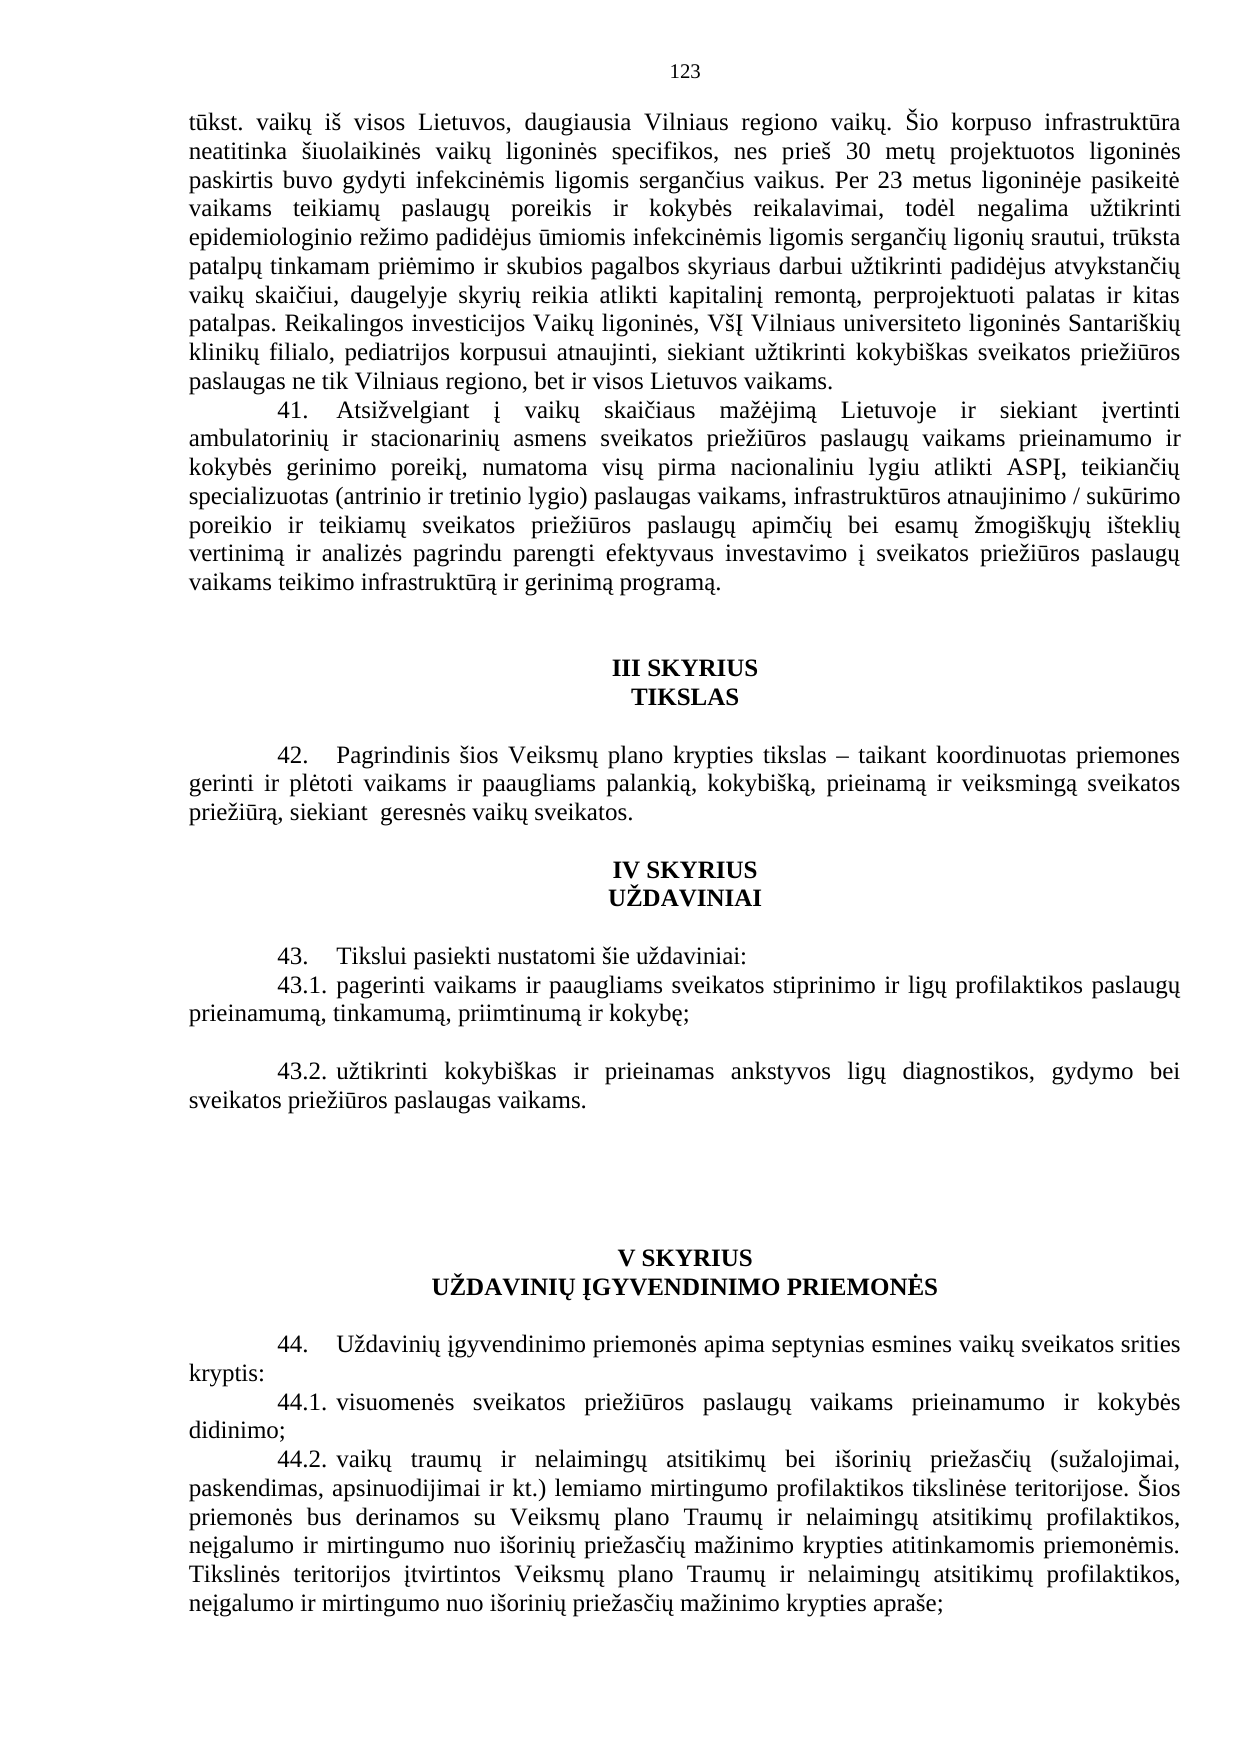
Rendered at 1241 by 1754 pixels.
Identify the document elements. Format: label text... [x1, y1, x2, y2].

text IV SKYRIUS [188, 855, 1181, 883]
text tūkst. vaikų iš visos Lietuvos, daugiausia Vilniaus regiono vaikų. Šio korpuso infrastruktūra neatitinka šiuolaikinės vaikų ligoninės specifikos, nes prieš 30 metų projektuotos ligoninės paskirtis buvo gydyti infekcinėmis ligomis sergančius vaikus. Per 23 metus ligoninėje pasikeitė vaikams teikiamų paslaugų poreikis ir kokybės reikalavimai, todėl negalima užtikrinti epidemiologinio režimo padidėjus ūmiomis infekcinėmis ligomis sergančių ligonių srautui, trūksta patalpų tinkamam priėmimo ir skubios pagalbos skyriaus darbui užtikrinti padidėjus atvykstančių vaikų skaičiui, daugelyje skyrių reikia atlikti kapitalinį remontą, perprojektuoti palatas ir kitas patalpas. Reikalingos investicijos Vaikų ligoninės, VšĮ Vilniaus universiteto ligoninės Santariškių klinikų filialo, pediatrijos korpusui atnaujinti, siekiant užtikrinti kokybiškas sveikatos priežiūros paslaugas ne tik Vilniaus regiono, bet ir visos Lietuvos vaikams. [188, 107, 1181, 395]
text 44. Uždavinių įgyvendinimo priemonės apima septynias esmines vaikų sveikatos srities kryptis: [188, 1329, 1181, 1387]
text 43. Tikslui pasiekti nustatomi šie uždaviniai: [188, 941, 1181, 970]
text 43.1. pagerinti vaikams ir paaugliams sveikatos stiprinimo ir ligų profilaktikos paslaugų prieinamumą, tinkamumą, priimtinumą ir kokybę; [188, 970, 1181, 1027]
text 42. Pagrindinis šios Veiksmų plano krypties tikslas – taikant koordinuotas priemones gerinti ir plėtoti vaikams ir paaugliams palankią, kokybišką, prieinamą ir veiksmingą sveikatos priežiūrą, siekiant geresnės vaikų sveikatos. [188, 740, 1181, 826]
text UŽDAVINIŲ ĮGYVENDINIMO PRIEMONĖS [188, 1272, 1181, 1300]
text 44.2. vaikų traumų ir nelaimingų atsitikimų bei išorinių priežasčių (sužalojimai, paskendimas, apsinuodijimai ir kt.) lemiamo mirtingumo profilaktikos tikslinėse teritorijose. Šios priemonės bus derinamos su Veiksmų plano Traumų ir nelaimingų atsitikimų profilaktikos, neįgalumo ir mirtingumo nuo išorinių priežasčių mažinimo krypties atitinkamomis priemonėmis. Tikslinės teritorijos įtvirtintos Veiksmų plano Traumų ir nelaimingų atsitikimų profilaktikos, neįgalumo ir mirtingumo nuo išorinių priežasčių mažinimo krypties apraše; [188, 1444, 1181, 1617]
text 41. Atsižvelgiant į vaikų skaičiaus mažėjimą Lietuvoje ir siekiant įvertinti ambulatorinių ir stacionarinių asmens sveikatos priežiūros paslaugų vaikams prieinamumo ir kokybės gerinimo poreikį, numatoma visų pirma nacionaliniu lygiu atlikti ASPĮ, teikiančių specializuotas (antrinio ir tretinio lygio) paslaugas vaikams, infrastruktūros atnaujinimo / sukūrimo poreikio ir teikiamų sveikatos priežiūros paslaugų apimčių bei esamų žmogiškųjų išteklių vertinimą ir analizės pagrindu parengti efektyvaus investavimo į sveikatos priežiūros paslaugų vaikams teikimo infrastruktūrą ir gerinimą programą. [188, 395, 1181, 596]
text UŽDAVINIAI [188, 883, 1181, 912]
text TIKSLAS [188, 682, 1181, 711]
text III SKYRIUS [188, 653, 1181, 682]
text 43.2. užtikrinti kokybiškas ir prieinamas ankstyvos ligų diagnostikos, gydymo bei sveikatos priežiūros paslaugas vaikams. [188, 1056, 1181, 1113]
text 44.1. visuomenės sveikatos priežiūros paslaugų vaikams prieinamumo ir kokybės didinimo; [188, 1387, 1181, 1444]
text V SKYRIUS [188, 1243, 1181, 1272]
